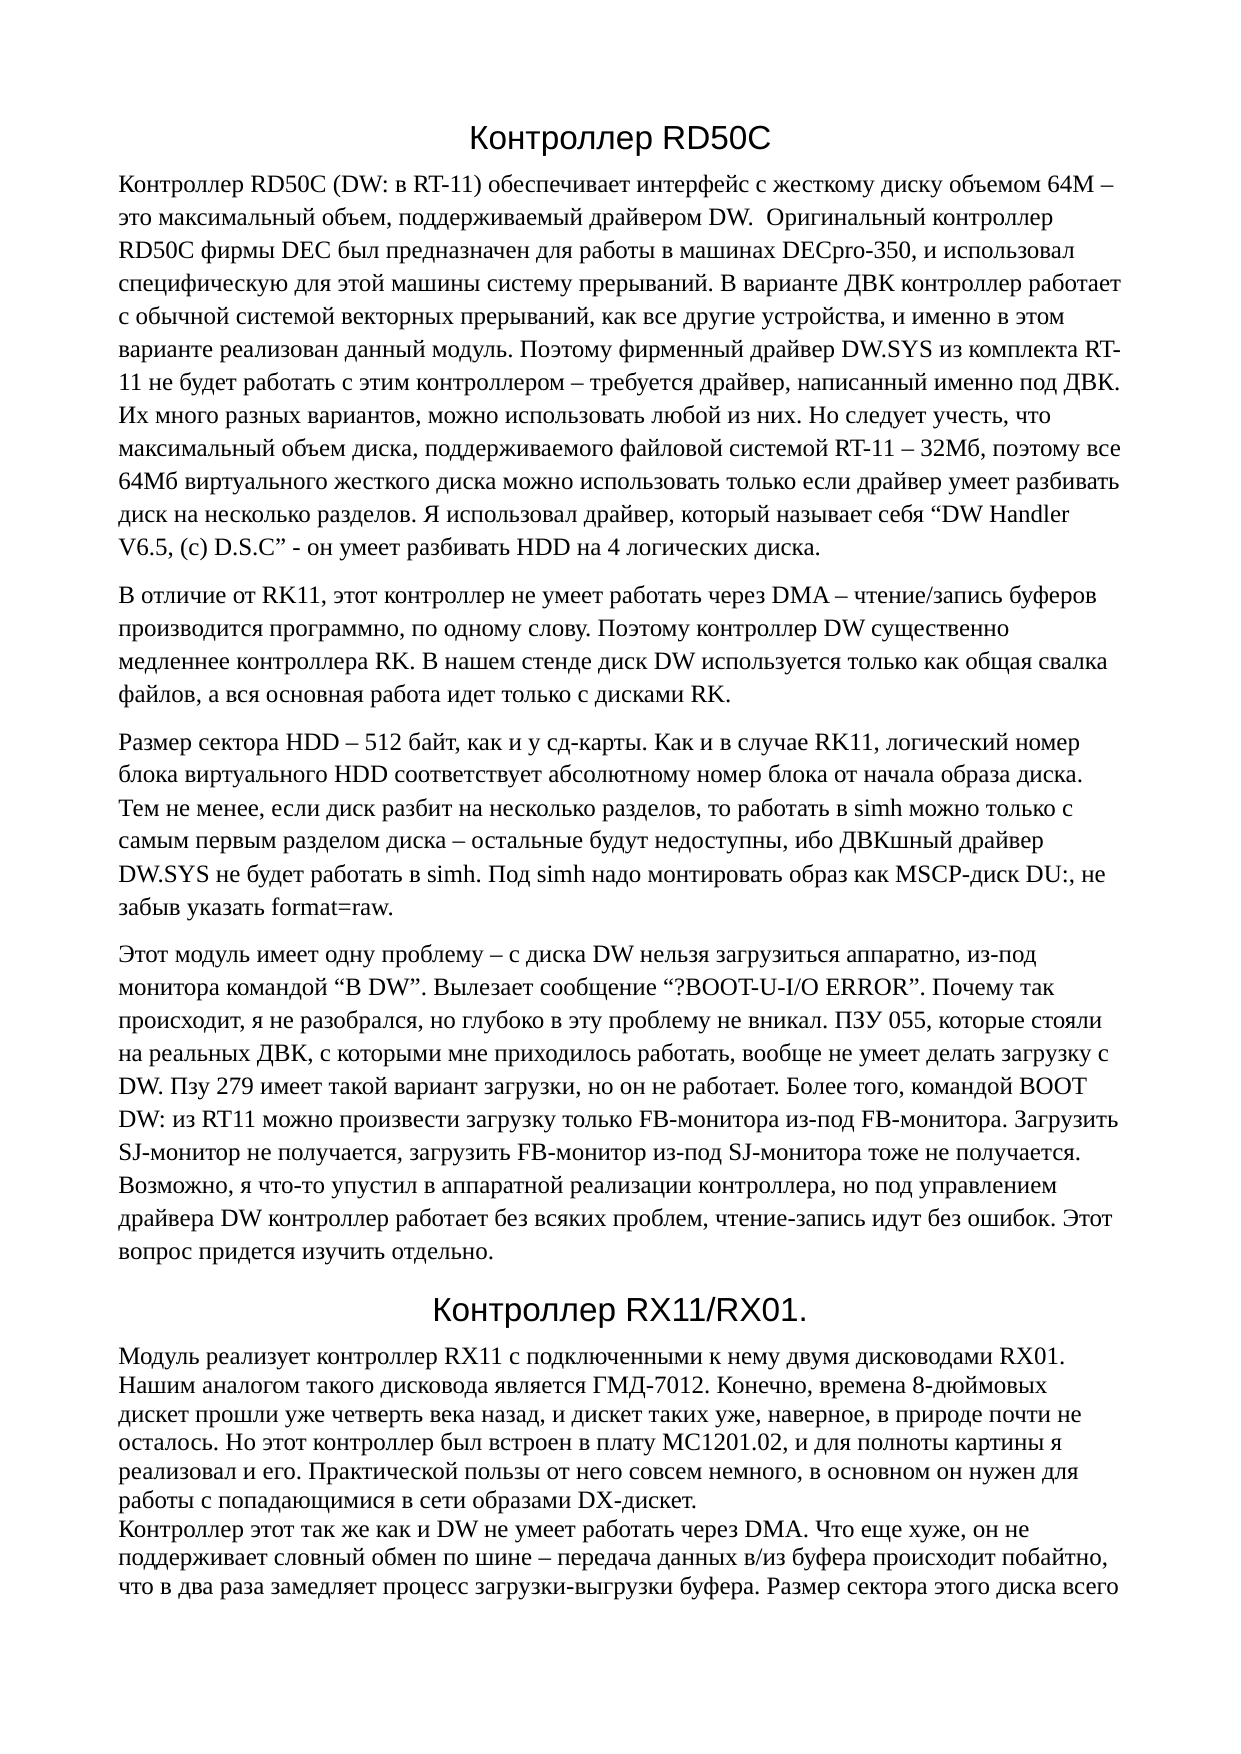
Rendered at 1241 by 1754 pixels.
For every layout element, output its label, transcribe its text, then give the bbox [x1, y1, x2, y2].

text Модуль реализует контроллер RX11 с подключенными к нему двумя дисководами RX01. Нашим аналогом такого дисковода является ГМД-7012. Конечно, времена 8-дюймовых дискет прошли уже четверть века назад, и дискет таких уже, наверное, в природе почти не осталось. Но этот контроллер был встроен в плату МС1201.02, и для полноты картины я реализовал и его. Практической пользы от него совсем немного, в основном он нужен для работы с попадающимися в сети образами DХ-дискет. [118, 1341, 1122, 1514]
subtitle Контроллер RD50C [118, 118, 1122, 157]
text Этот модуль имеет одну проблему – с диска DW нельзя загрузиться аппаратно, из-под монитора командой “B DW”. Вылезает сообщение “?BOOT-U-I/O ERROR”. Почему так происходит, я не разобрался, но глубоко в эту проблему не вникал. ПЗУ 055, которые стояли на реальных ДВК, с которыми мне приходилось работать, вообще не умеет делать загрузку с DW. Пзу 279 имеет такой вариант загрузки, но он не работает. Более того, командой BOOT DW: из RT11 можно произвести загрузку только FB-монитора из-под FB-монитора. Загрузить SJ-монитор не получается, загрузить FB-монитор из-под SJ-монитора тоже не получается. Возможно, я что-то упустил в аппаратной реализации контроллера, но под управлением драйвера DW контроллер работает без всяких проблем, чтение-запись идут без ошибок. Этот вопрос придется изучить отдельно. [118, 939, 1122, 1265]
subtitle Контроллер RX11/RX01. [118, 1290, 1122, 1329]
text Размер сектора HDD – 512 байт, как и у сд-карты. Как и в случае RK11, логический номер блока виртуального HDD соответствует абсолютному номер блока от начала образа диска. Тем не менее, если диск разбит на несколько разделов, то работать в simh можно только с самым первым разделом диска – остальные будут недоступны, ибо ДВКшный драйвер DW.SYS не будет работать в simh. Под simh надо монтировать образ как MSCP-диск DU:, не забыв указать format=raw. [118, 727, 1122, 920]
text Контроллер RD50C (DW: в RT-11) обеспечивает интерфейс с жесткому диску объемом 64М – это максимальный объем, поддерживаемый драйвером DW. Оригинальный контроллер RD50C фирмы DEC был предназначен для работы в машинах DECpro-350, и использовал специфическую для этой машины систему прерываний. В варианте ДВК контроллер работает с обычной системой векторных прерываний, как все другие устройства, и именно в этом варианте реализован данный модуль. Поэтому фирменный драйвер DW.SYS из комплекта RT-11 не будет работать с этим контроллером – требуется драйвер, написанный именно под ДВК. Их много разных вариантов, можно использовать любой из них. Но следует учесть, что максимальный объем диска, поддерживаемого файловой системой RT-11 – 32Мб, поэтому все 64Мб виртуального жесткого диска можно использовать только если драйвер умеет разбивать диск на несколько разделов. Я использовал драйвер, который называет себя “DW Handler V6.5, (c) D.S.C” - он умеет разбивать HDD на 4 логических диска. [118, 169, 1122, 561]
text Контроллер этот так же как и DW не умеет работать через DMA. Что еще хуже, он не поддерживает словный обмен по шине – передача данных в/из буфера происходит побайтно, что в два раза замедляет процесс загрузки-выгрузки буфера. Размер сектора этого диска всего [118, 1514, 1122, 1600]
text В отличие от RK11, этот контроллер не умеет работать через DMA – чтение/запись буферов производится программно, по одному слову. Поэтому контроллер DW существенно медленнее контроллера RK. В нашем стенде диск DW используется только как общая свалка файлов, а вся основная работа идет только c дисками RK. [118, 580, 1122, 708]
